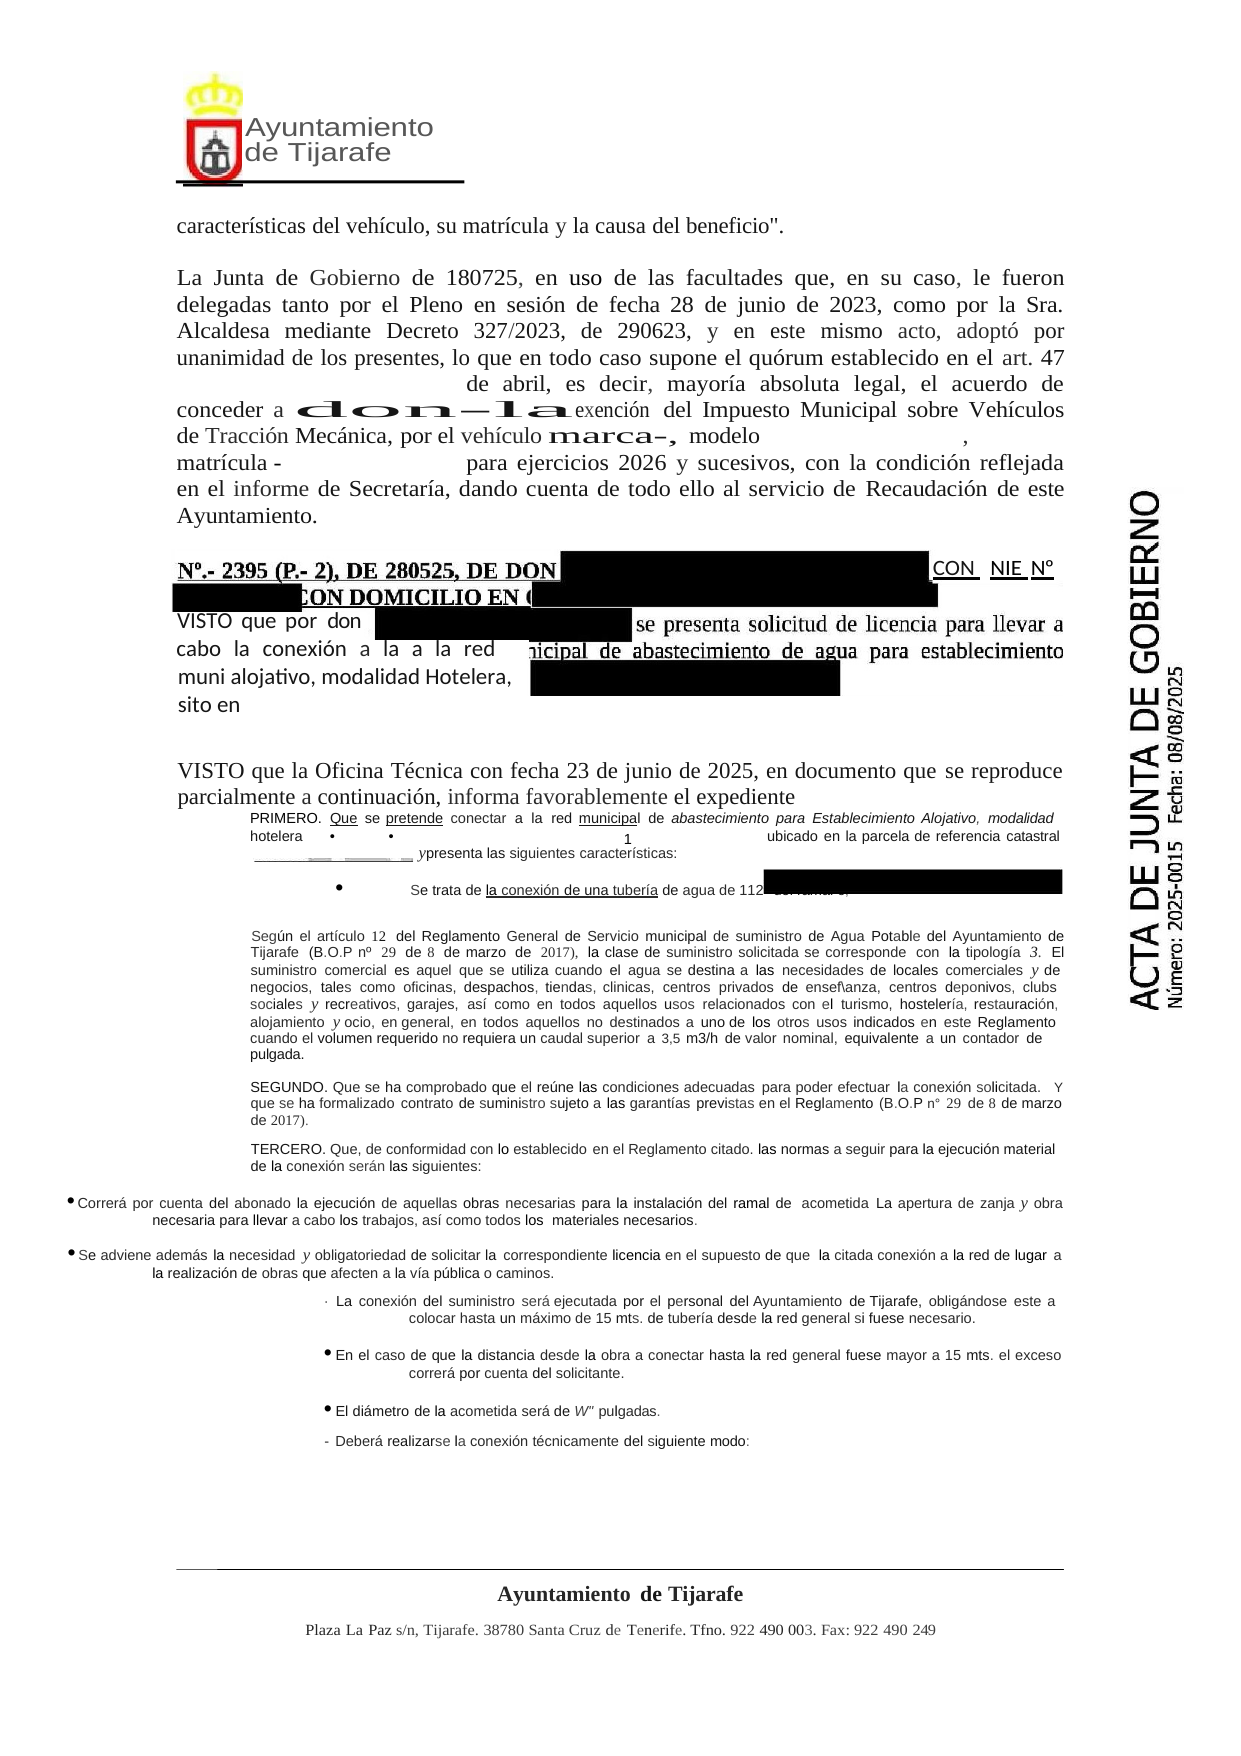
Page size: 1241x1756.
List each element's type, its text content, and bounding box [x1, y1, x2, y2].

list El diámetro de la acometida será de W" pulgadas. [324, 1395, 1199, 1421]
text ypresenta las siguientes características: [252, 845, 1127, 862]
text - Deberá realizarse la conexión técnicamente del siguiente modo: [324, 1433, 1199, 1450]
text TERCERO. Que, de conformidad con lo establecido en el Reglamento citado. las normas a seguir para la ejecución material de la conexión serán las siguientes: [250, 1142, 1060, 1174]
text VISTO que la Oficina Técnica con fecha 23 de junio de 2025, en documento que se reproduce parcialmente a continuación, informa favorablemente el expediente [177, 757, 1063, 809]
text hotelera • • 1 ubicado en la parcela de referencia catastral [250, 827, 1127, 845]
list Se adviene además la necesidad y obligatoriedad de solicitar la correspondiente licencia en el supuesto de que la citada conexión a la red de lugar a la realización de obras que afecten a la vía pública o caminos. [67, 1240, 1064, 1281]
text SEGUNDO. Que se ha comprobado que el reúne las condiciones adecuadas para poder efectuar la conexión solicitada. Y que se ha formalizado contrato de suministro sujeto a las garantías previstas en el Reglamento (B.O.P n° 29 de 8 de marzo de 2017). [250, 1079, 1063, 1128]
list Correrá por cuenta del abonado la ejecución de aquellas obras necesarias para la instalación del ramal de acometida La apertura de zanja y obra necesaria para llevar a cabo los trabajos, así como todos los materiales necesarios. [67, 1189, 1064, 1228]
text · La conexión del suministro será ejecutada por el personal del Ayuntamiento de Tijarafe, obligándose este a colocar hasta un máximo de 15 mts. de tubería desde la red general si fuese necesario. [323, 1293, 1079, 1326]
text características del vehículo, su matrícula y la causa del beneficio". [176, 213, 1199, 238]
list En el caso de que la distancia desde la obra a conectar hasta la red general fuese mayor a 15 mts. el exceso correrá por cuenta del solicitante. [324, 1339, 1062, 1382]
text La Junta de Gobierno de 180725, en uso de las facultades que, en su caso, le fueron delegadas tanto por el Pleno en sesión de fecha 28 de junio de 2023, como por la Sra. Alcaldesa mediante Decreto 327/2023, de 290623, y en este mismo acto, adoptó por unanimidad de los presentes, lo que en todo caso supone el quórum establecido en el art. 47 de abril, es decir, mayoría absoluta legal, el acuerdo de conceder a don-laexención del Impuesto Municipal sobre Vehículos de Tracción Mecánica, por el vehículo marca-, modelo , matrícula - para ejercicios 2026 y sucesivos, con la condición reflejada en el informe de Secretaría, dando cuenta de todo ello al servicio de Recaudación de este Ayuntamiento. [176, 264, 1065, 528]
text negocios, tales como oficinas, despachos, tiendas, clinicas, centros privados de ensef\anza, centros deponivos, clubs sociales y recreativos, garajes, así como en todos aquellos usos relacionados con el turismo, hostelería, restauración, alojamiento y ocio, en general, en todos aquellos no destinados a uno de los otros usos indicados en este Reglamento cuando el volumen requerido no requiera un caudal superior a 3,5 m3/h de valor nominal, equivalente a un contador de pulgada. [250, 980, 1089, 1062]
text Según el artículo 12 del Reglamento General de Servicio municipal de suministro de Agua Potable del Ayuntamiento de Tijarafe (B.O.P nº 29 de 8 de marzo de 2017), la clase de suministro solicitada se corresponde con la tipología 3. El suministro comercial es aquel que se utiliza cuando el agua se destina a las necesidades de locales comerciales y de [250, 929, 1065, 978]
text PRIMERO. Que se pretende conectar a la red municipal de abastecimiento para Establecimiento Alojativo, modalidad [250, 810, 1127, 827]
list Se trata de la conexión de una tubería de agua de 112" del ramal e, [335, 873, 1127, 900]
